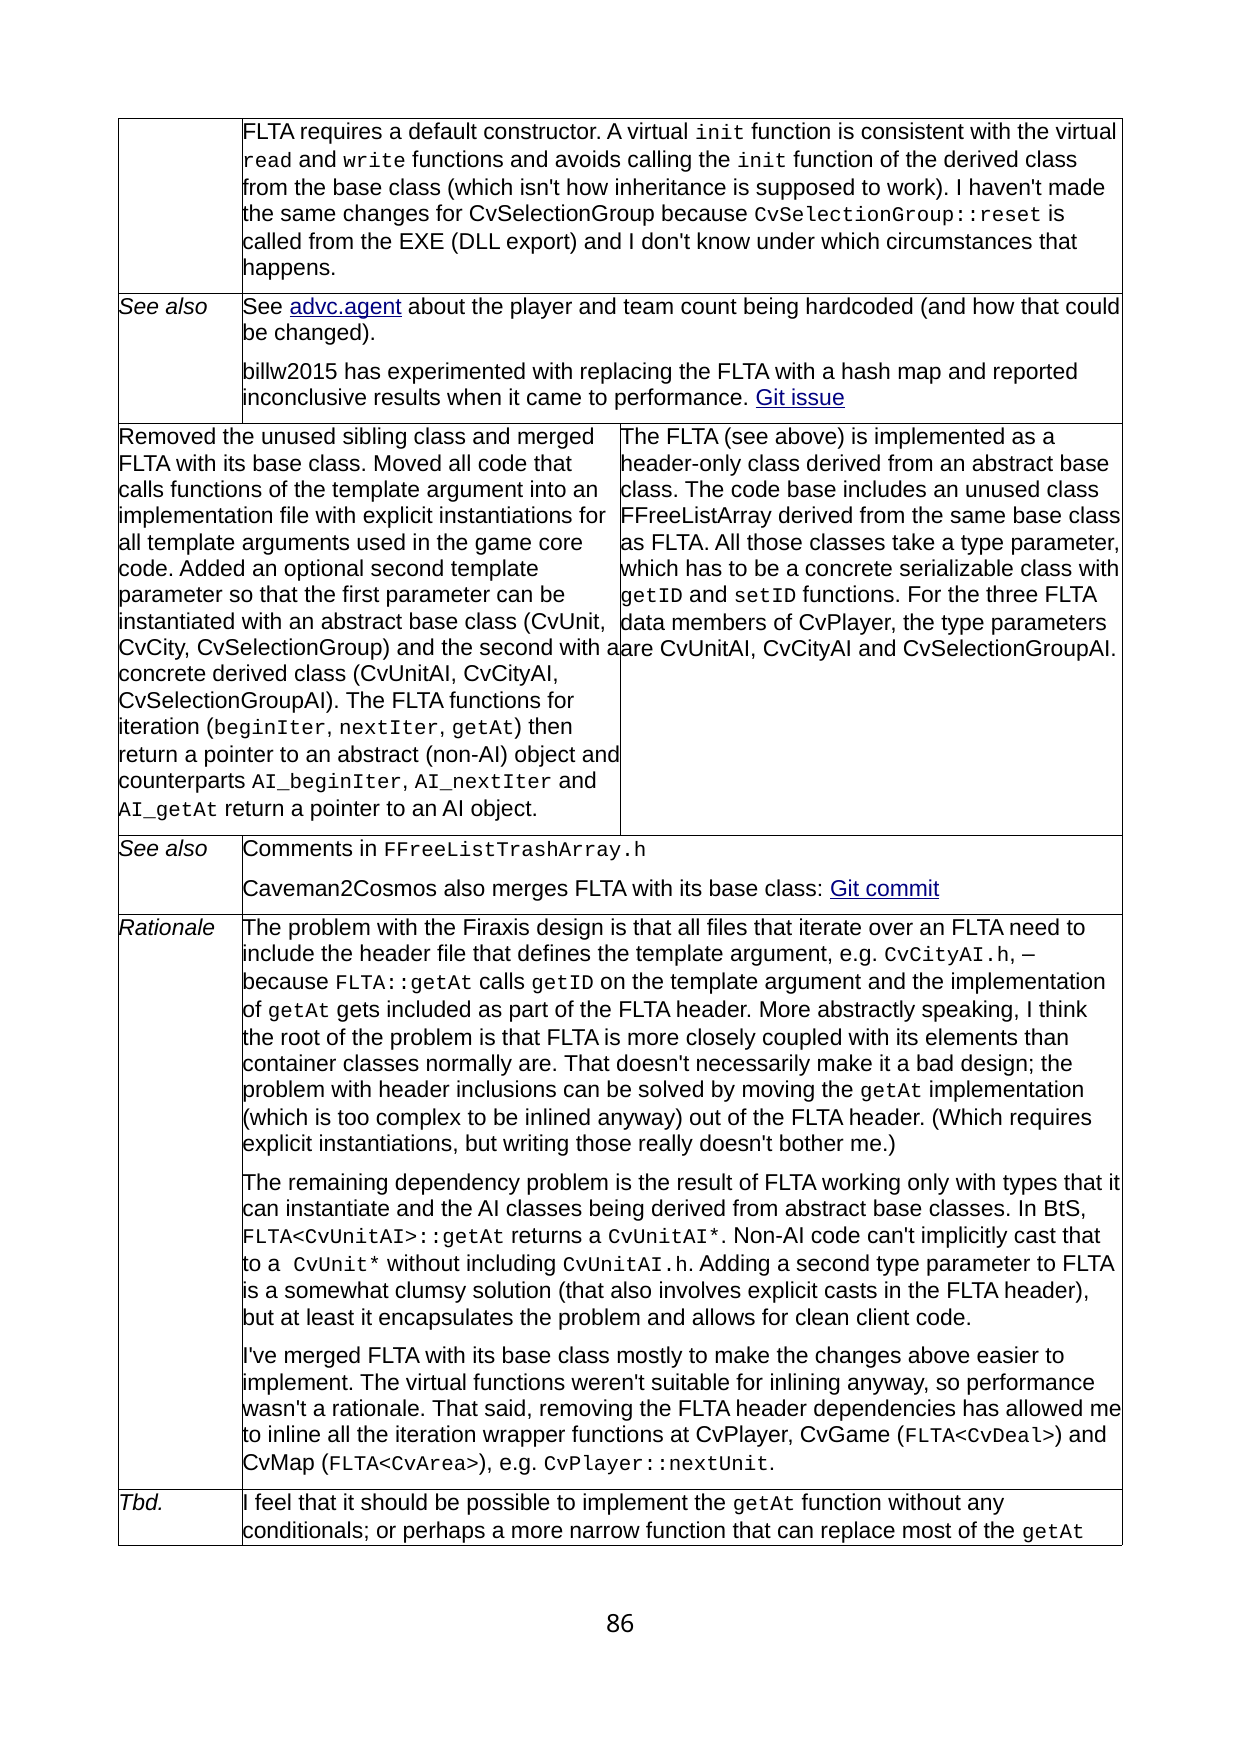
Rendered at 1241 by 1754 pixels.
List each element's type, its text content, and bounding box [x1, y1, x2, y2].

table_cell The FLTA (see above) is implemented as a header-only class derived from an abstract base class. The code base includes an unused class FFreeListArray derived from the same base class as FLTA. All those classes take a type parameter, which has to be a concrete serializable class with getID and setID functions. For the three FLTA data members of CvPlayer, the type parameters are CvUnitAI, CvCityAI and CvSelectionGroupAI. [621, 424, 1122, 835]
table_cell I feel that it should be possible to implement the getAt function without any conditionals; or perhaps a more narrow function that can replace most of the getAt [243, 1490, 1122, 1545]
table_cell See also [119, 836, 242, 914]
table_cell See advc.agent about the player and team count being hardcoded (and how that could be changed). billw2015 has experimented with replacing the FLTA with a hash map and reported inconclusive results when it came to performance. Git issue [243, 294, 1122, 423]
table_cell Comments in FFreeListTrashArray.h Caveman2Cosmos also merges FLTA with its base class: Git commit [243, 836, 1122, 914]
table_cell [119, 119, 242, 293]
table_cell Removed the unused sibling class and merged FLTA with its base class. Moved all code that calls functions of the template argument into an implementation file with explicit instantiations for all template arguments used in the game core code. Added an optional second template parameter so that the first parameter can be instantiated with an abstract base class (CvUnit, CvCity, CvSelectionGroup) and the second with a concrete derived class (CvUnitAI, CvCityAI, CvSelectionGroupAI). The FLTA functions for iteration (beginIter, nextIter, getAt) then return a pointer to an abstract (non-AI) object and counterparts AI_beginIter, AI_nextIter and AI_getAt return a pointer to an AI object. [119, 424, 620, 835]
table_cell FLTA requires a default constructor. A virtual init function is consistent with the virtual read and write functions and avoids calling the init function of the derived class from the base class (which isn't how inheritance is supposed to work). I haven't made the same changes for CvSelectionGroup because CvSelectionGroup::reset is called from the EXE (DLL export) and I don't know under which circumstances that happens. [243, 119, 1122, 293]
table_cell See also [119, 294, 242, 423]
table_cell Tbd. [119, 1490, 242, 1545]
table_cell Rationale [119, 915, 242, 1489]
table_cell The problem with the Firaxis design is that all files that iterate over an FLTA need to include the header file that defines the template argument, e.g. CvCityAI.h, – because FLTA::getAt calls getID on the template argument and the implementation of getAt gets included as part of the FLTA header. More abstractly speaking, I think the root of the problem is that FLTA is more closely coupled with its elements than container classes normally are. That doesn't necessarily make it a bad design; the problem with header inclusions can be solved by moving the getAt implementation (which is too complex to be inlined anyway) out of the FLTA header. (Which requires explicit instantiations, but writing those really doesn't bother me.) The remaining dependency problem is the result of FLTA working only with types that it can instantiate and the AI classes being derived from abstract base classes. In BtS, FLTA<CvUnitAI>::getAt returns a CvUnitAI*. Non-AI code can't implicitly cast that to a CvUnit* without including CvUnitAI.h. Adding a second type parameter to FLTA is a somewhat clumsy solution (that also involves explicit casts in the FLTA header), but at least it encapsulates the problem and allows for clean client code. I've merged FLTA with its base class mostly to make the changes above easier to implement. The virtual functions weren't suitable for inlining anyway, so performance wasn't a rationale. That said, removing the FLTA header dependencies has allowed me to inline all the iteration wrapper functions at CvPlayer, CvGame (FLTA<CvDeal>) and CvMap (FLTA<CvArea>), e.g. CvPlayer::nextUnit. [243, 915, 1122, 1489]
